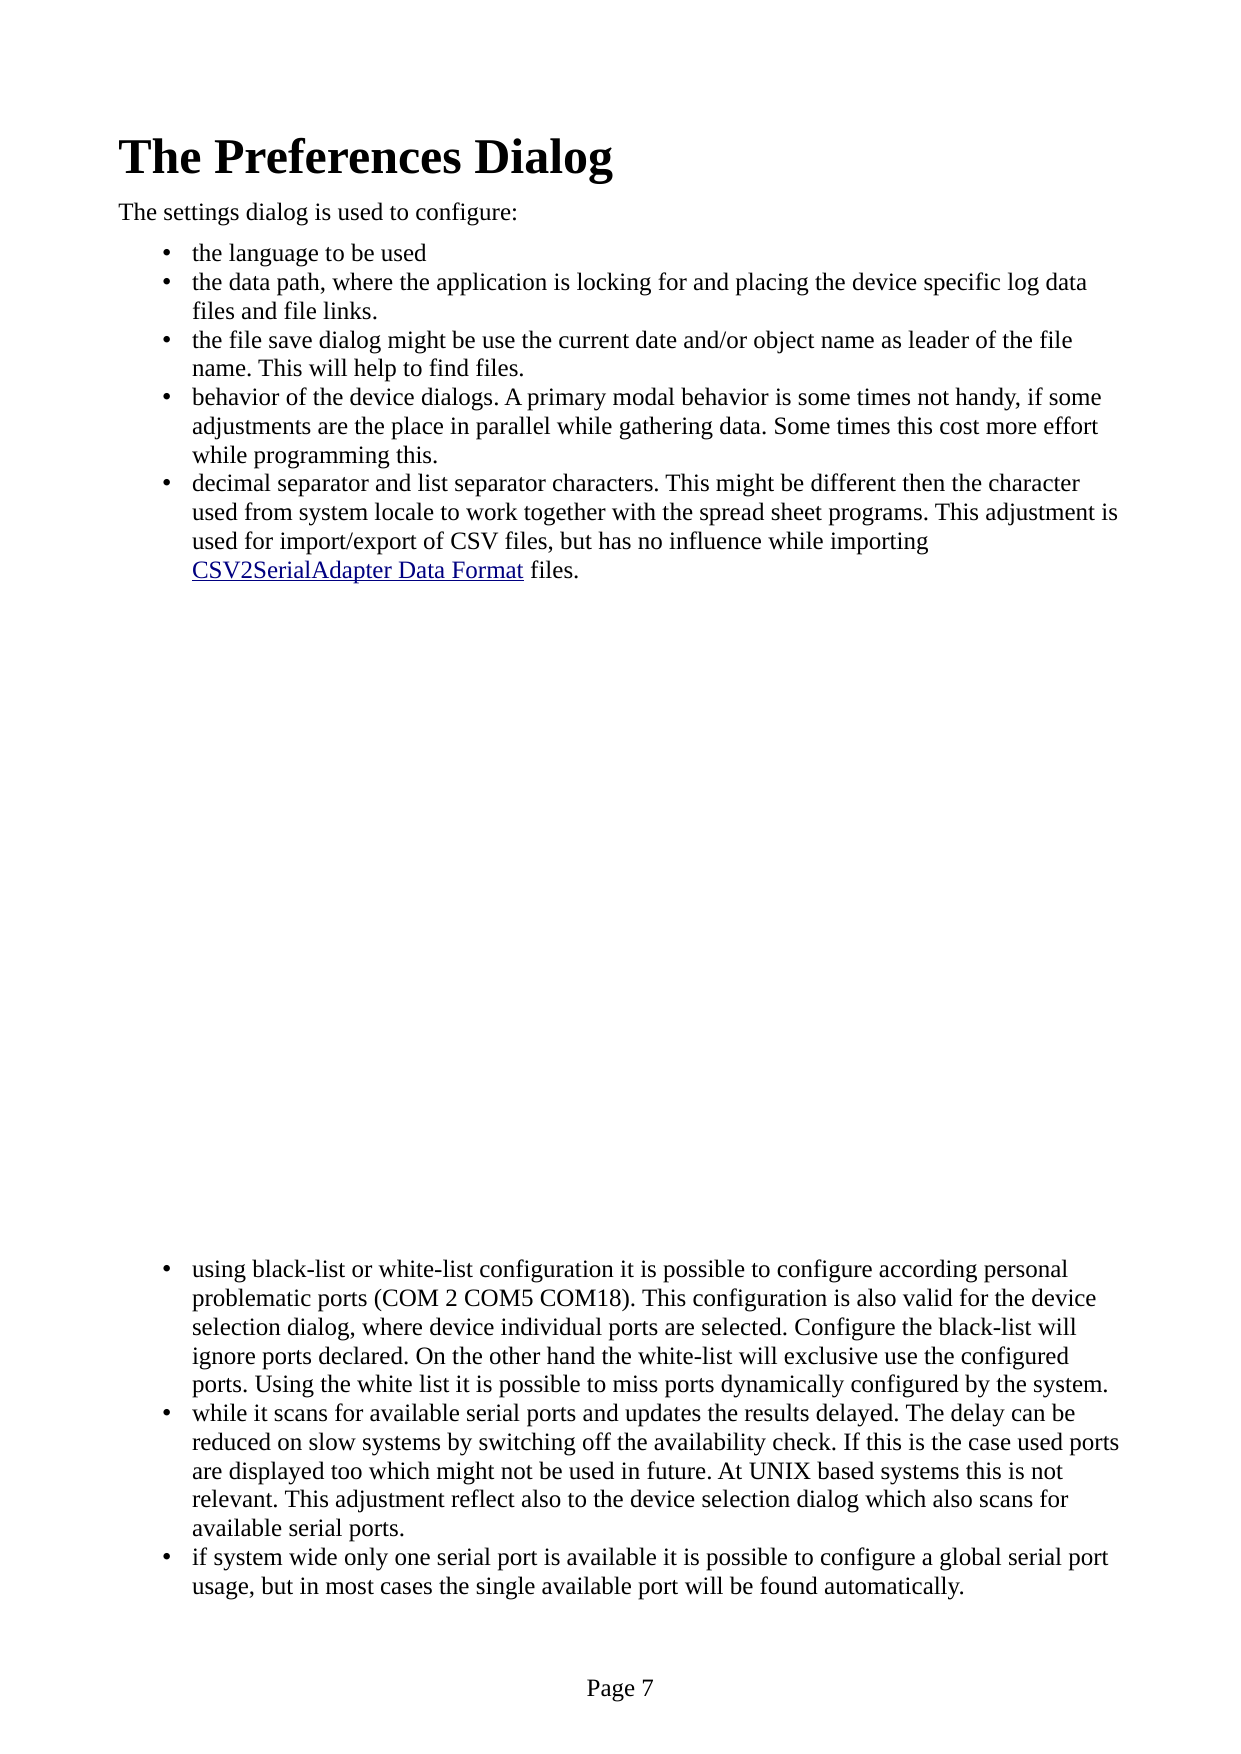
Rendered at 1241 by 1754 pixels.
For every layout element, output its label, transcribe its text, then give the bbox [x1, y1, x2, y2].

list decimal separator and list separator characters. This might be different then the character used from system locale to work together with the spread sheet programs. This adjustment is used for import/export of CSV files, but has no influence while importing CSV2SerialAdapter Data Format files. [162, 468, 1122, 583]
list the data path, where the application is locking for and placing the device specific log data files and file links. [162, 267, 1122, 325]
subtitle The Preferences Dialog [118, 127, 1122, 185]
list if system wide only one serial port is available it is possible to configure a global serial port usage, but in most cases the single available port will be found automatically. [162, 1542, 1122, 1599]
list using black-list or white-list configuration it is possible to configure according personal problematic ports (COM 2 COM5 COM18). This configuration is also valid for the device selection dialog, where device individual ports are selected. Configure the black-list will ignore ports declared. On the other hand the white-list will exclusive use the configured ports. Using the white list it is possible to miss ports dynamically configured by the system. [162, 1254, 1122, 1398]
list the language to be used [162, 238, 1122, 267]
list the file save dialog might be use the current date and/or object name as leader of the file name. This will help to find files. [162, 325, 1122, 382]
list behavior of the device dialogs. A primary modal behavior is some times not handy, if some adjustments are the place in parallel while gathering data. Some times this cost more effort while programming this. [162, 382, 1122, 468]
list while it scans for available serial ports and updates the results delayed. The delay can be reduced on slow systems by switching off the availability check. If this is the case used ports are displayed too which might not be used in future. At UNIX based systems this is not relevant. This adjustment reflect also to the device selection dialog which also scans for available serial ports. [162, 1398, 1122, 1542]
text The settings dialog is used to configure: [118, 197, 1122, 226]
